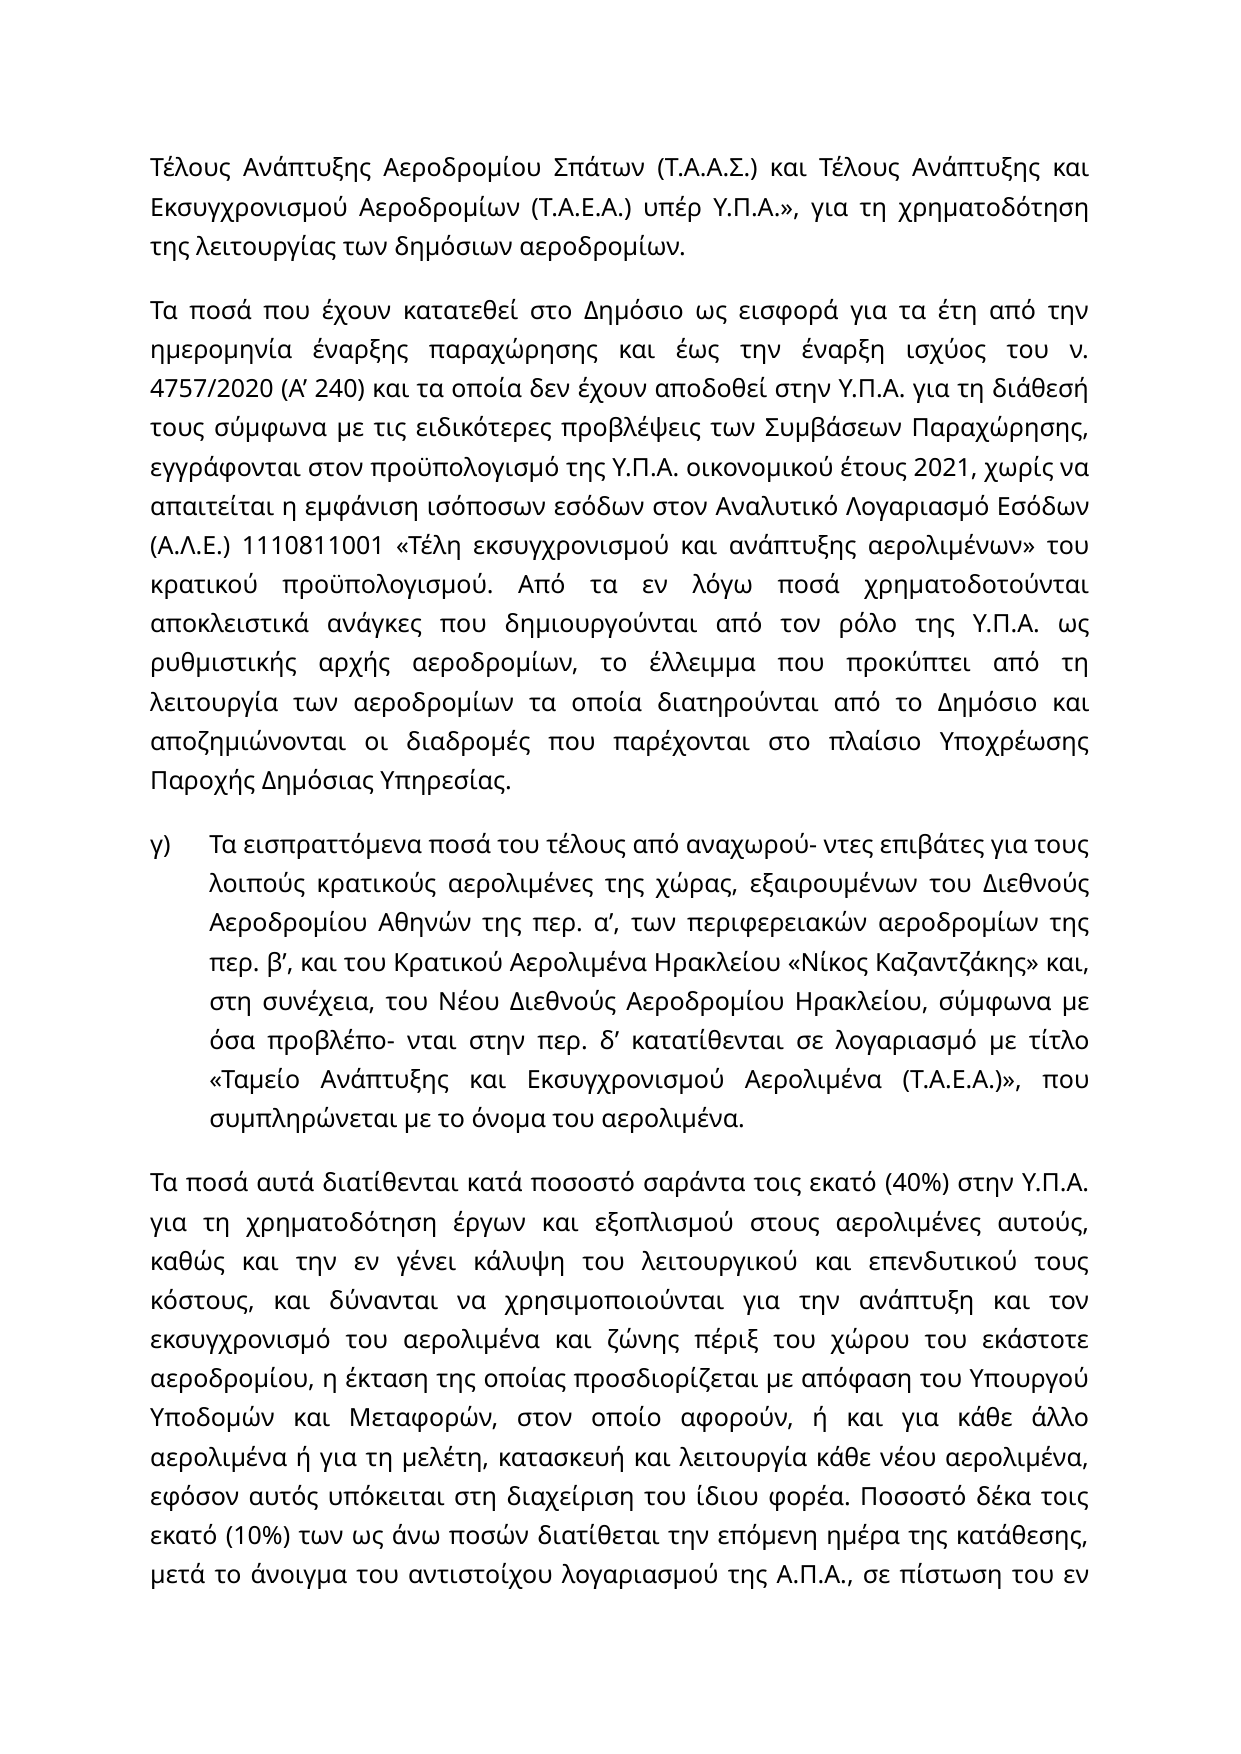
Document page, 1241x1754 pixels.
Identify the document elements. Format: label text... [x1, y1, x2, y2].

text Τέλους Ανάπτυξης Αεροδρομίου Σπάτων (Τ.Α.Α.Σ.) και Τέλους Ανάπτυξης και Εκσυγχρονισμού Αεροδρομίων (Τ.Α.Ε.Α.) υπέρ Υ.Π.Α.», για τη χρηματοδότηση της λειτουργίας των δημόσιων αεροδρομίων. [150, 150, 1090, 262]
text Τα ποσά αυτά διατίθενται κατά ποσοστό σαράντα τοις εκατό (40%) στην Υ.Π.Α. για τη χρηματοδότηση έργων και εξοπλισμού στους αερολιμένες αυτούς, καθώς και την εν γένει κάλυψη του λειτουργικού και επενδυτικού τους κόστους, και δύνανται να χρησιμοποιούνται για την ανάπτυξη και τον εκσυγχρονισμό του αερολιμένα και ζώνης πέριξ του χώρου του εκάστοτε αεροδρομίου, η έκταση της οποίας προσδιορίζεται με απόφαση του Υπουργού Υποδομών και Μεταφορών, στον οποίο αφορούν, ή και για κάθε άλλο αερολιμένα ή για τη μελέτη, κατασκευή και λειτουργία κάθε νέου αερολιμένα, εφόσον αυτός υπόκειται στη διαχείριση του ίδιου φορέα. Ποσοστό δέκα τοις εκατό (10%) των ως άνω ποσών διατίθεται την επόμενη ημέρα της κατάθεσης, μετά το άνοιγμα του αντιστοίχου λογαριασμού της Α.Π.Α., σε πίστωση του εν [150, 1165, 1090, 1591]
text Τα ποσά που έχουν κατατεθεί στο Δημόσιο ως εισφορά για τα έτη από την ημερομηνία έναρξης παραχώρησης και έως την έναρξη ισχύος του ν. 4757/2020 (Α’ 240) και τα οποία δεν έχουν αποδοθεί στην Υ.Π.Α. για τη διάθεσή τους σύμφωνα με τις ειδικότερες προβλέψεις των Συμβάσεων Παραχώρησης, εγγράφονται στον προϋπολογισμό της Υ.Π.Α. οικονομικού έτους 2021, χωρίς να απαιτείται η εμφάνιση ισόποσων εσόδων στον Αναλυτικό Λογαριασμό Εσόδων (Α.Λ.Ε.) 1110811001 «Τέλη εκσυγχρονισμού και ανάπτυξης αερολιμένων» του κρατικού προϋπολογισμού. Από τα εν λόγω ποσά χρηματοδοτούνται αποκλειστικά ανάγκες που δημιουργούνται από τον ρόλο της Υ.Π.Α. ως ρυθμιστικής αρχής αεροδρομίων, το έλλειμμα που προκύπτει από τη λειτουργία των αεροδρομίων τα οποία διατηρούνται από το Δημόσιο και αποζημιώνονται οι διαδρομές που παρέχονται στο πλαίσιο Υποχρέωσης Παροχής Δημόσιας Υπηρεσίας. [150, 292, 1090, 797]
list γ) Τα εισπραττόμενα ποσά του τέλους από αναχωρού- ντες επιβάτες για τους λοιπούς κρατικούς αερολιμένες της χώρας, εξαιρουμένων του Διεθνούς Αεροδρομίου Αθηνών της περ. α’, των περιφερειακών αεροδρομίων της περ. β’, και του Κρατικού Αερολιμένα Ηρακλείου «Νίκος Καζαντζάκης» και, στη συνέχεια, του Νέου Διεθνούς Αεροδρομίου Ηρακλείου, σύμφωνα με όσα προβλέπο- νται στην περ. δ’ κατατίθενται σε λογαριασμό με τίτλο «Ταμείο Ανάπτυξης και Εκσυγχρονισμού Αερολιμένα (Τ.Α.Ε.Α.)», που συμπληρώνεται με το όνομα του αερολιμένα. [150, 827, 1090, 1135]
